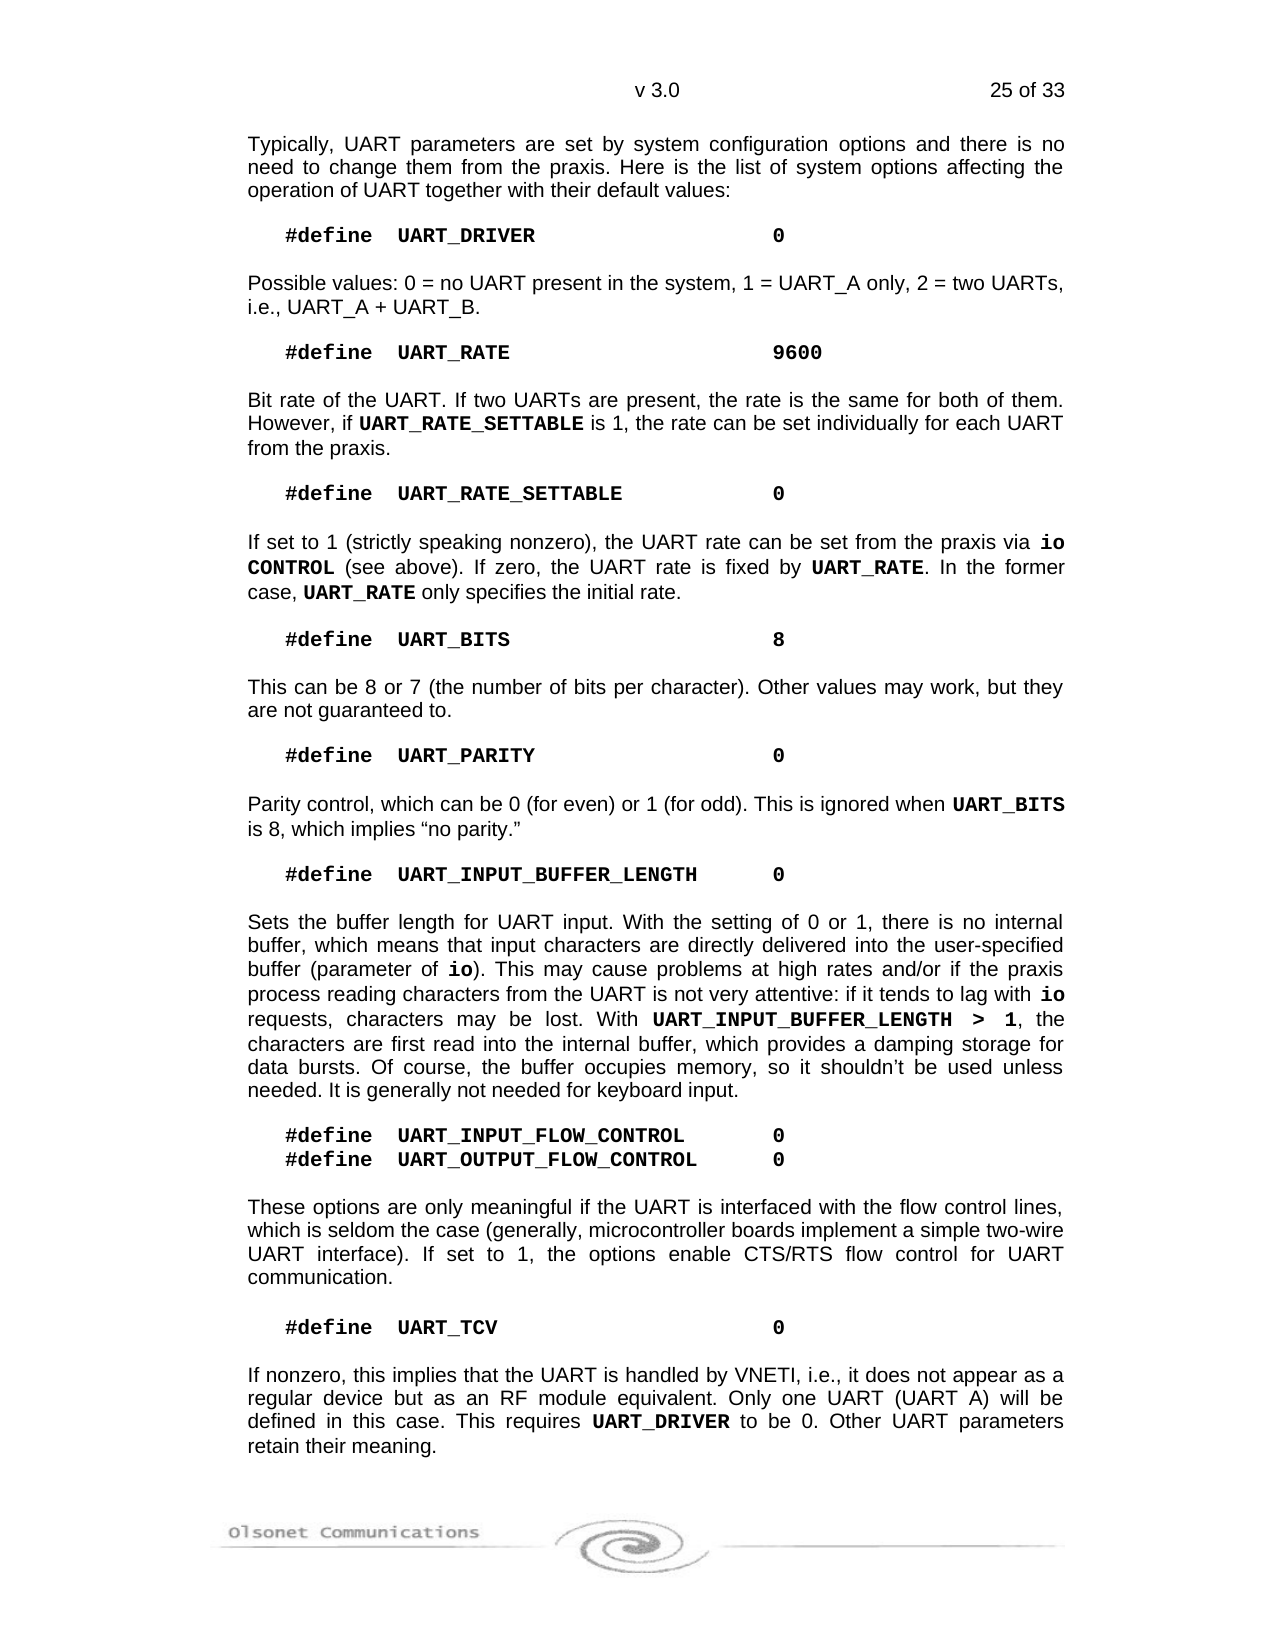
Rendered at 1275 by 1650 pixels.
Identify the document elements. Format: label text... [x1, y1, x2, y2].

text These options are only meaningful if the UART is interfaced with the flow control lines, which is seldom the case (generally, microcontroller boards implement a simple two-wire UART interface). If set to 1, the options enable CTS/RTS flow control for UART communication. [247, 1196, 1065, 1289]
picture [210, 1504, 1065, 1596]
text If nonzero, this implies that the UART is handled by VNETI, i.e., it does not appear as a regular device but as an RF module equivalent. Only one UART (UART A) will be defined in this case. This requires UART_DRIVER to be 0. Other UART parameters retain their meaning. [247, 1363, 1065, 1458]
text Parity control, which can be 0 (for even) or 1 (for odd). This is ignored when UART_BITS is 8, which implies “no parity.” [247, 792, 1065, 841]
text Bit rate of the UART. If two UARTs are present, the rate is the same for both of them. However, if UART_RATE_SETTABLE is 1, the rate can be set individually for each UART from the praxis. [247, 388, 1065, 460]
text #define UART_INPUT_BUFFER_LENGTH 0 [247, 864, 1065, 887]
text This can be 8 or 7 (the number of bits per character). Other values may work, but they are not guaranteed to. [247, 676, 1065, 722]
text #define UART_INPUT_FLOW_CONTROL 0 [247, 1125, 1065, 1149]
text #define UART_PARITY 0 [247, 745, 1065, 769]
text Sets the buffer length for UART input. With the setting of 0 or 1, there is no internal buffer, which means that input characters are directly delivered into the user-specified buffer (parameter of io). This may cause problems at high rates and/or if the praxis process reading characters from the UART is not very attentive: if it tends to lag with io requests, characters may be lost. With UART_INPUT_BUFFER_LENGTH > 1, the characters are first read into the internal buffer, which provides a damping storage for data bursts. Of course, the buffer occupies memory, so it shouldn’t be used unless needed. It is generally not needed for keyboard input. [247, 911, 1065, 1102]
text #define UART_OUTPUT_FLOW_CONTROL 0 [247, 1149, 1065, 1173]
text #define UART_DRIVER 0 [247, 225, 1065, 249]
text Possible values: 0 = no UART present in the system, 1 = UART_A only, 2 = two UARTs, i.e., UART_A + UART_B. [247, 272, 1065, 318]
text #define UART_BITS 8 [247, 629, 1065, 652]
text #define UART_RATE_SETTABLE 0 [247, 483, 1065, 507]
text Typically, UART parameters are set by system configuration options and there is no need to change them from the praxis. Here is the list of system options affecting the operation of UART together with their default values: [247, 132, 1065, 202]
text #define UART_TCV 0 [247, 1317, 1065, 1340]
text If set to 1 (strictly speaking nonzero), the UART rate can be set from the praxis via io CONTROL (see above). If zero, the UART rate is fixed by UART_RATE. In the former case, UART_RATE only specifies the initial rate. [247, 530, 1065, 606]
text #define UART_RATE 9600 [247, 342, 1065, 365]
